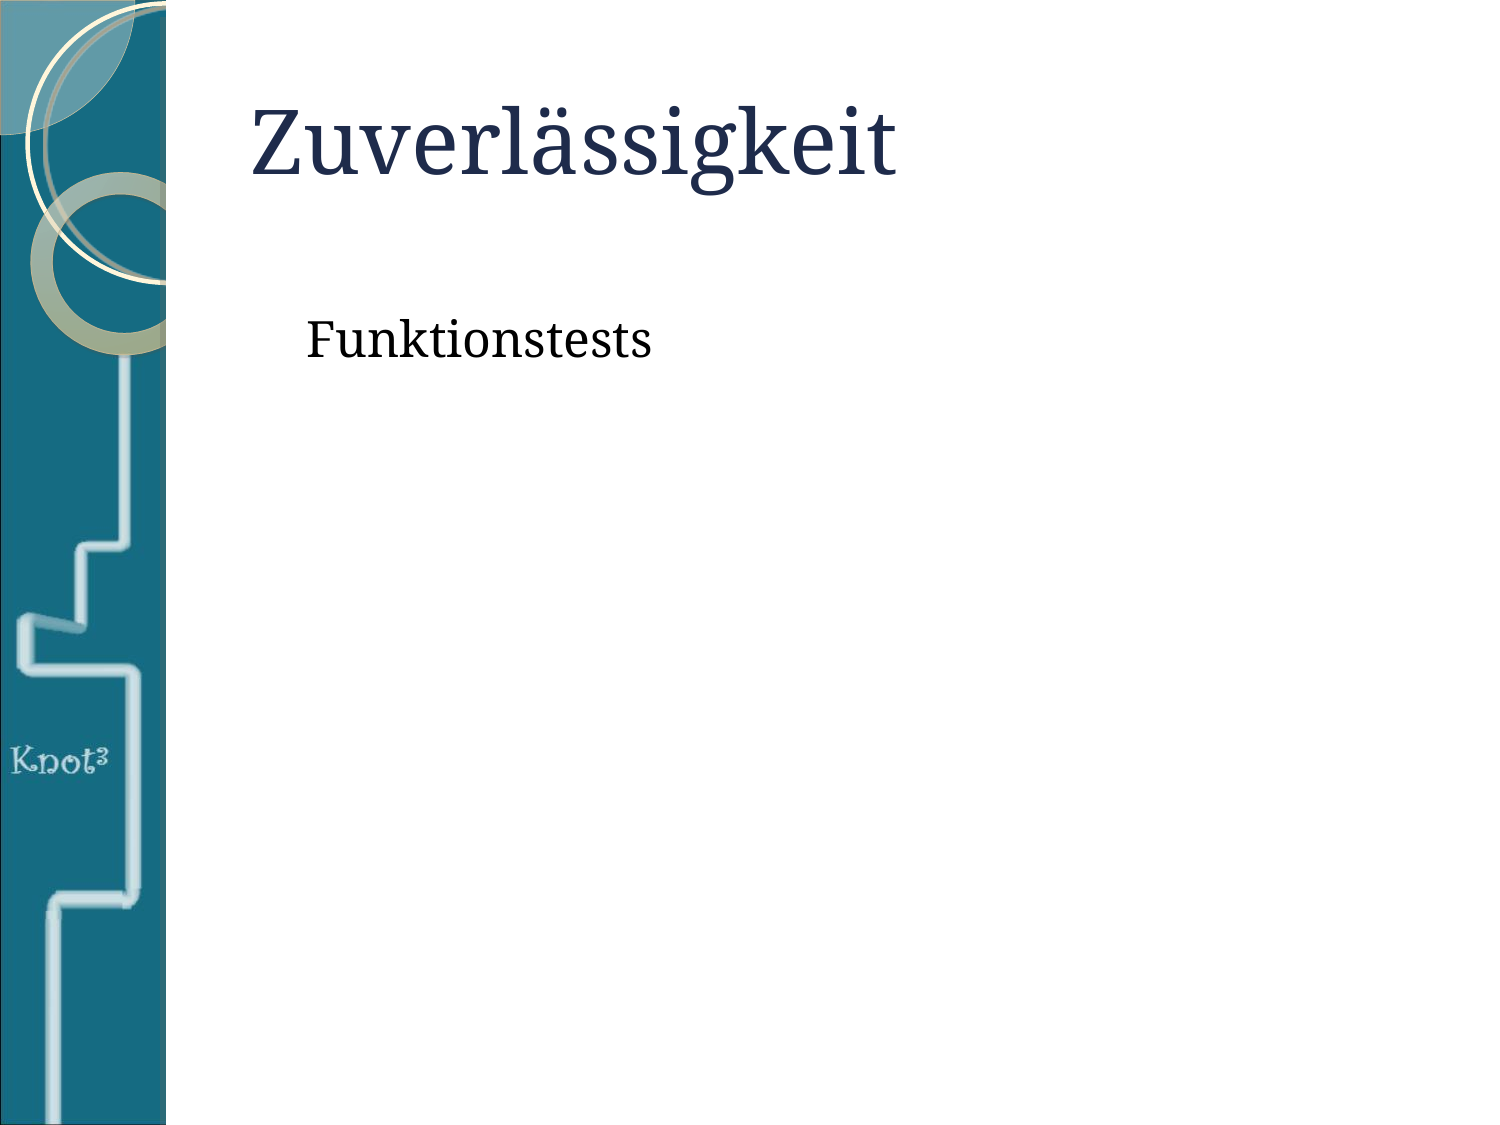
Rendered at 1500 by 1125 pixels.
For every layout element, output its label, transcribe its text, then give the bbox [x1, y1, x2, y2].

title Zuverlässigkeit [235, 23, 1466, 237]
list Funktionstests [235, 237, 1466, 906]
